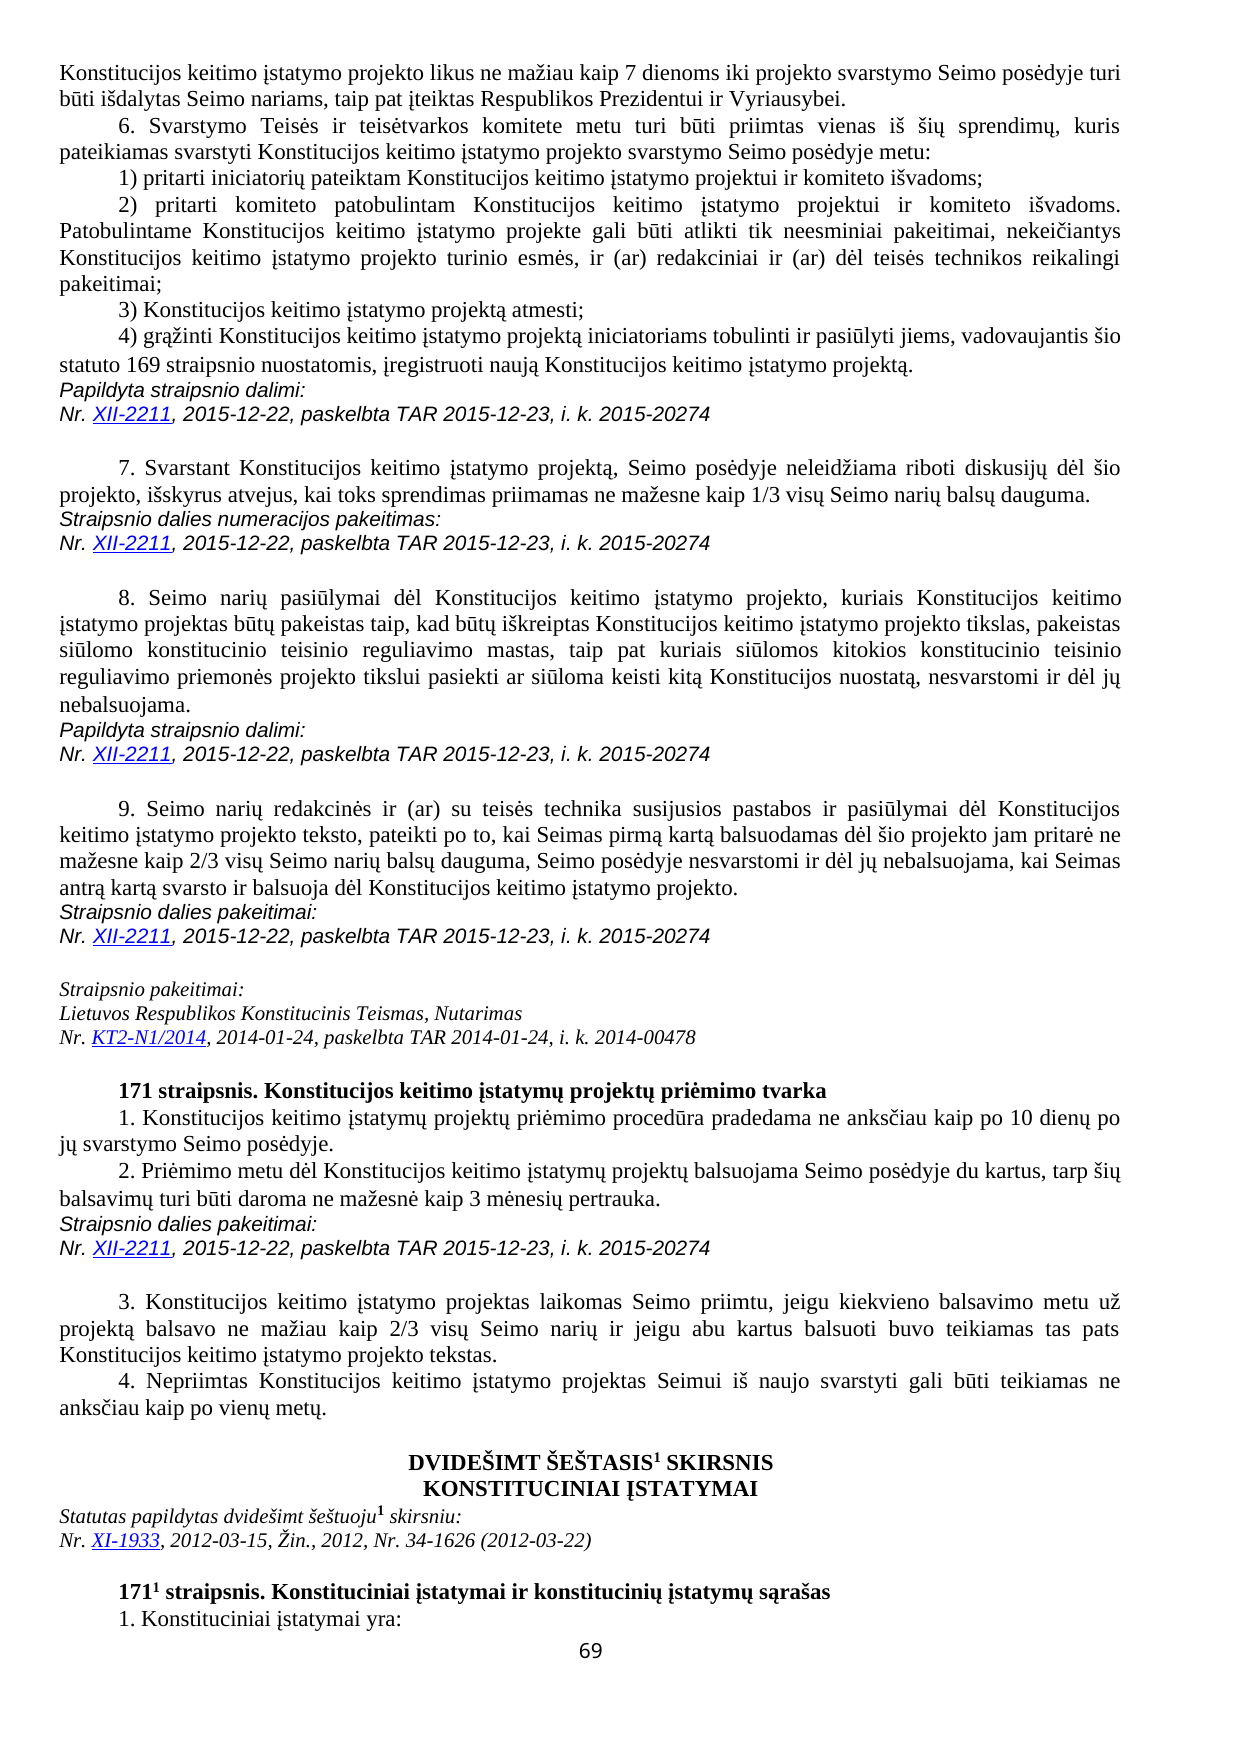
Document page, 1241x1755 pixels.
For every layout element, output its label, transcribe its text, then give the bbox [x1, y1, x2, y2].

text Straipsnio dalies pakeitimai: [59, 1212, 1122, 1236]
text 9. Seimo narių redakcinės ir (ar) su teisės technika susijusios pastabos ir pasiūlymai dėl Konstitucijos keitimo įstatymo projekto teksto, pateikti po to, kai Seimas pirmą kartą balsuodamas dėl šio projekto jam pritarė ne mažesne kaip 2/3 visų Seimo narių balsų dauguma, Seimo posėdyje nesvarstomi ir dėl jų nebalsuojama, kai Seimas antrą kartą svarsto ir balsuoja dėl Konstitucijos keitimo įstatymo projekto. [59, 794, 1122, 900]
text 1) pritarti iniciatorių pateiktam Konstitucijos keitimo įstatymo projektui ir komiteto išvadoms; [59, 164, 1122, 191]
text 3) Konstitucijos keitimo įstatymo projektą atmesti; [59, 296, 1122, 323]
text 171 straipsnis. Konstitucijos keitimo įstatymų projektų priėmimo tvarka [59, 1078, 1122, 1104]
text Papildyta straipsnio dalimi: [59, 378, 1122, 402]
text 2) pritarti komiteto patobulintam Konstitucijos keitimo įstatymo projektui ir komiteto išvadoms. Patobulintame Konstitucijos keitimo įstatymo projekte gali būti atlikti tik neesminiai pakeitimai, nekeičiantys Konstitucijos keitimo įstatymo projekto turinio esmės, ir (ar) redakciniai ir (ar) dėl teisės technikos reikalingi pakeitimai; [59, 191, 1122, 296]
text 8. Seimo narių pasiūlymai dėl Konstitucijos keitimo įstatymo projekto, kuriais Konstitucijos keitimo įstatymo projektas būtų pakeistas taip, kad būtų iškreiptas Konstitucijos keitimo įstatymo projekto tikslas, pakeistas siūlomo konstitucinio teisinio reguliavimo mastas, taip pat kuriais siūlomos kitokios konstitucinio teisinio reguliavimo priemonės projekto tikslui pasiekti ar siūloma keisti kitą Konstitucijos nuostatą, nesvarstomi ir dėl jų nebalsuojama. [59, 584, 1122, 718]
text DVIDEŠIMT ŠEŠTASIS1 SKIRSNIS [59, 1449, 1122, 1475]
text 1. Konstitucijos keitimo įstatymų projektų priėmimo procedūra pradedama ne anksčiau kaip po 10 dienų po jų svarstymo Seimo posėdyje. [59, 1104, 1122, 1157]
text 1711 straipsnis. Konstituciniai įstatymai ir konstitucinių įstatymų sąrašas [59, 1578, 1122, 1605]
text 1. Konstituciniai įstatymai yra: [59, 1605, 1122, 1631]
text Lietuvos Respublikos Konstitucinis Teismas, Nutarimas [59, 1001, 1122, 1025]
text Konstitucijos keitimo įstatymo projekto likus ne mažiau kaip 7 dienoms iki projekto svarstymo Seimo posėdyje turi būti išdalytas Seimo nariams, taip pat įteiktas Respublikos Prezidentui ir Vyriausybei. [59, 59, 1122, 112]
text Papildyta straipsnio dalimi: [59, 718, 1122, 742]
text Nr. XI-1933, 2012-03-15, Žin., 2012, Nr. 34-1626 (2012-03-22) [59, 1528, 1122, 1552]
text Straipsnio dalies pakeitimai: [59, 900, 1122, 924]
text Straipsnio dalies numeracijos pakeitimas: [59, 507, 1122, 531]
text Nr. XII-2211, 2015-12-22, paskelbta TAR 2015-12-23, i. k. 2015-20274 [59, 742, 1122, 766]
text 2. Priėmimo metu dėl Konstitucijos keitimo įstatymų projektų balsuojama Seimo posėdyje du kartus, tarp šių balsavimų turi būti daroma ne mažesnė kaip 3 mėnesių pertrauka. [59, 1157, 1122, 1212]
text Nr. XII-2211, 2015-12-22, paskelbta TAR 2015-12-23, i. k. 2015-20274 [59, 531, 1122, 555]
text 6. Svarstymo Teisės ir teisėtvarkos komitete metu turi būti priimtas vienas iš šių sprendimų, kuris pateikiamas svarstyti Konstitucijos keitimo įstatymo projekto svarstymo Seimo posėdyje metu: [59, 112, 1122, 164]
text Nr. XII-2211, 2015-12-22, paskelbta TAR 2015-12-23, i. k. 2015-20274 [59, 1236, 1122, 1260]
text Nr. KT2-N1/2014, 2014-01-24, paskelbta TAR 2014-01-24, i. k. 2014-00478 [59, 1025, 1122, 1049]
text Statutas papildytas dvidešimt šeštuoju1 skirsniu: [59, 1502, 1122, 1528]
text 4. Nepriimtas Konstitucijos keitimo įstatymo projektas Seimui iš naujo svarstyti gali būti teikiamas ne anksčiau kaip po vienų metų. [59, 1367, 1122, 1420]
text 3. Konstitucijos keitimo įstatymo projektas laikomas Seimo priimtu, jeigu kiekvieno balsavimo metu už projektą balsavo ne mažiau kaip 2/3 visų Seimo narių ir jeigu abu kartus balsuoti buvo teikiamas tas pats Konstitucijos keitimo įstatymo projekto tekstas. [59, 1288, 1122, 1367]
text Nr. XII-2211, 2015-12-22, paskelbta TAR 2015-12-23, i. k. 2015-20274 [59, 924, 1122, 948]
text Nr. XII-2211, 2015-12-22, paskelbta TAR 2015-12-23, i. k. 2015-20274 [59, 402, 1122, 426]
text 4) grąžinti Konstitucijos keitimo įstatymo projektą iniciatoriams tobulinti ir pasiūlyti jiems, vadovaujantis šio statuto 169 straipsnio nuostatomis, įregistruoti naują Konstitucijos keitimo įstatymo projektą. [59, 323, 1122, 378]
subtitle KONSTITUCINIAI ĮSTATYMAI [59, 1475, 1122, 1502]
text 7. Svarstant Konstitucijos keitimo įstatymo projektą, Seimo posėdyje neleidžiama riboti diskusijų dėl šio projekto, išskyrus atvejus, kai toks sprendimas priimamas ne mažesne kaip 1/3 visų Seimo narių balsų dauguma. [59, 454, 1122, 507]
text Straipsnio pakeitimai: [59, 977, 1122, 1001]
